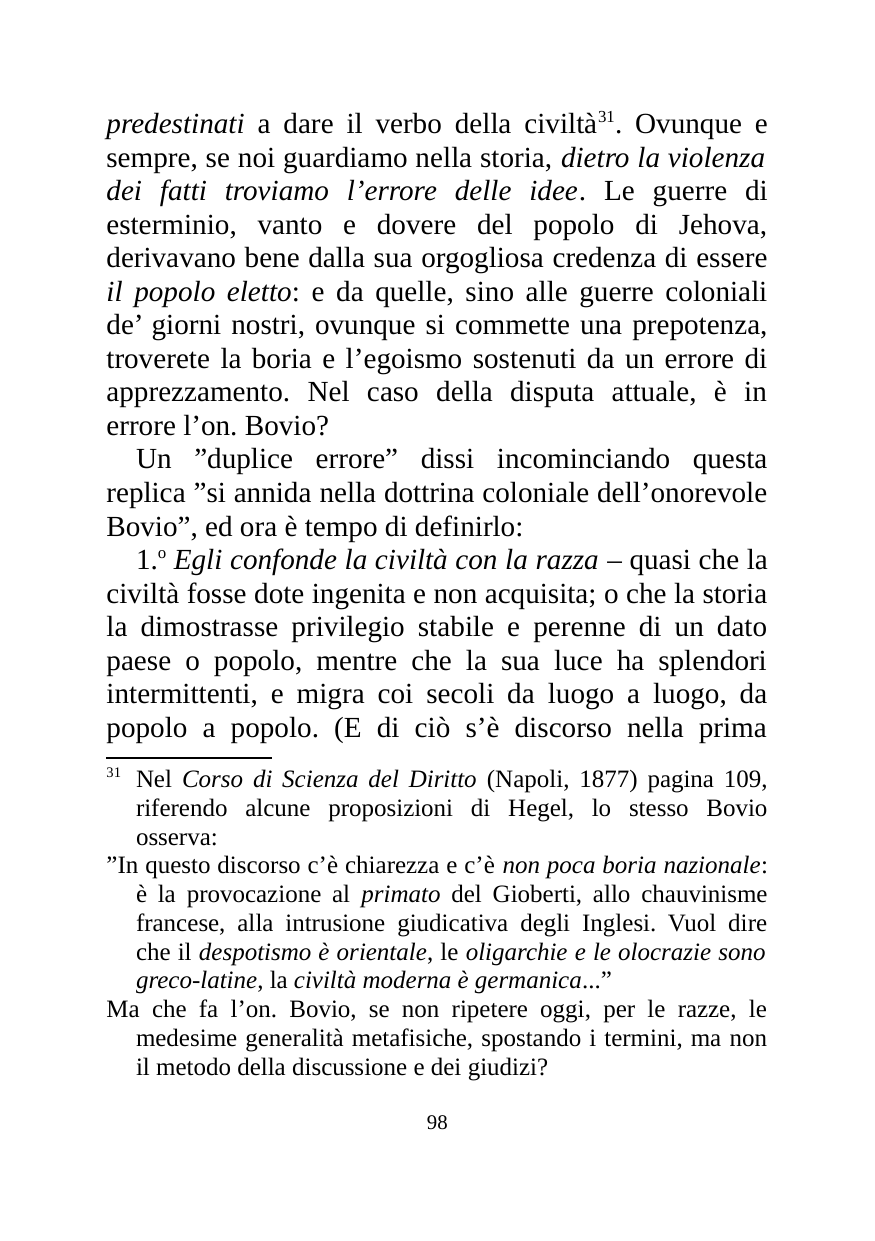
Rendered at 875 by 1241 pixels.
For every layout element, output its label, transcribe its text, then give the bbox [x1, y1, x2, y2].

text predestinati a dare il verbo della civiltà. Ovunque e sempre, se noi guardiamo nella storia, dietro la violenza dei fatti troviamo l’errore delle idee. Le guerre di esterminio, vanto e dovere del popolo di Jehova, derivavano bene dalla sua orgogliosa credenza di essere il popolo eletto: e da quelle, sino alle guerre coloniali de’ giorni nostri, ovunque si commette una prepotenza, troverete la boria e l’egoismo sostenuti da un errore di apprezzamento. Nel caso della disputa attuale, è in errore l’on. Bovio? [106, 106, 768, 442]
text Nel Corso di Scienza del Diritto (Napoli, 1877) pagina 109, riferendo alcune proposizioni di Hegel, lo stesso Bovio osserva: [106, 764, 768, 850]
text ”In questo discorso c’è chiarezza e c’è non poca boria nazionale: è la provocazione al primato del Gioberti, allo chauvinisme francese, alla intrusione giudicativa degli Inglesi. Vuol dire che il despotismo è orientale, le oligarchie e le olocrazie sono greco-latine, la civiltà moderna è germanica...” [106, 850, 768, 994]
text Ma che fa l’on. Bovio, se non ripetere oggi, per le razze, le medesime generalità metafisiche, spostando i termini, ma non il metodo della discussione e dei giudizi? [106, 994, 768, 1080]
text 1.o Egli confonde la civiltà con la razza – quasi che la civiltà fosse dote ingenita e non acquisita; o che la storia la dimostrasse privilegio stabile e perenne di un dato paese o popolo, mentre che la sua luce ha splendori intermittenti, e migra coi secoli da luogo a luogo, da popolo a popolo. (E di ciò s’è discorso nella prima [106, 542, 768, 743]
text Un ”duplice errore” dissi incominciando questa replica ”si annida nella dottrina coloniale dell’onorevole Bovio”, ed ora è tempo di definirlo: [106, 442, 768, 542]
